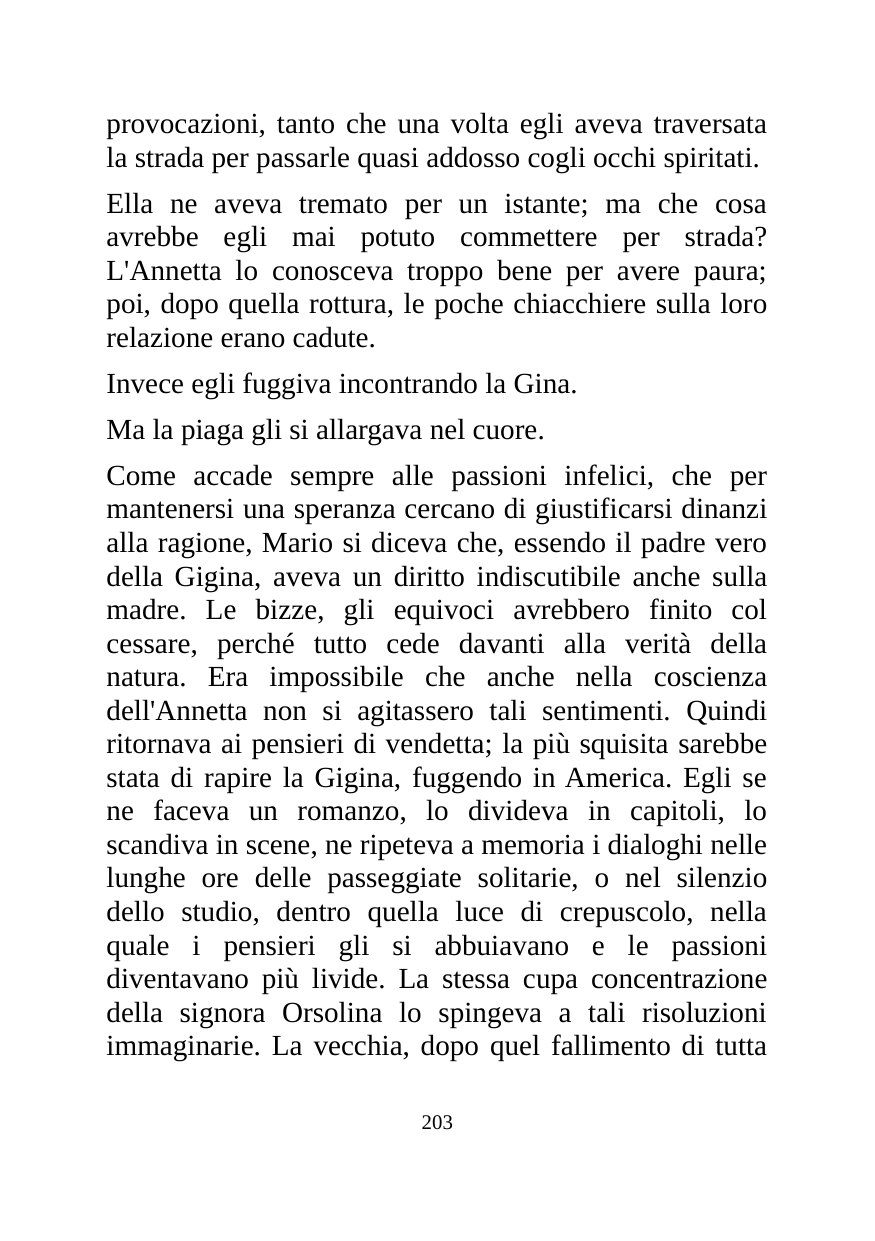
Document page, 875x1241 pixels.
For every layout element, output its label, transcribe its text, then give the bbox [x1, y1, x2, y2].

text Ella ne aveva tremato per un istante; ma che cosa avrebbe egli mai potuto commettere per strada? L'Annetta lo conosceva troppo bene per avere paura; poi, dopo quella rottura, le poche chiacchiere sulla loro relazione erano cadute. [106, 186, 768, 353]
text Come accade sempre alle passioni infelici, che per mantenersi una speranza cercano di giustificarsi dinanzi alla ragione, Mario si diceva che, essendo il padre vero della Gigina, aveva un diritto indiscutibile anche sulla madre. Le bizze, gli equivoci avrebbero finito col cessare, perché tutto cede davanti alla verità della natura. Era impossibile che anche nella coscienza dell'Annetta non si agitassero tali sentimenti. Quindi ritornava ai pensieri di vendetta; la più squisita sarebbe stata di rapire la Gigina, fuggendo in America. Egli se ne faceva un romanzo, lo divideva in capitoli, lo scandiva in scene, ne ripeteva a memoria i dialoghi nelle lunghe ore delle passeggiate solitarie, o nel silenzio dello studio, dentro quella luce di crepuscolo, nella quale i pensieri gli si abbuiavano e le passioni diventavano più livide. La stessa cupa concentrazione della signora Orsolina lo spingeva a tali risoluzioni immaginarie. La vecchia, dopo quel fallimento di tutta [106, 458, 768, 1062]
text Invece egli fuggiva incontrando la Gina. [106, 366, 768, 399]
text Ma la piaga gli si allargava nel cuore. [106, 412, 768, 446]
text provocazioni, tanto che una volta egli aveva traversata la strada per passarle quasi addosso cogli occhi spiritati. [106, 106, 768, 173]
